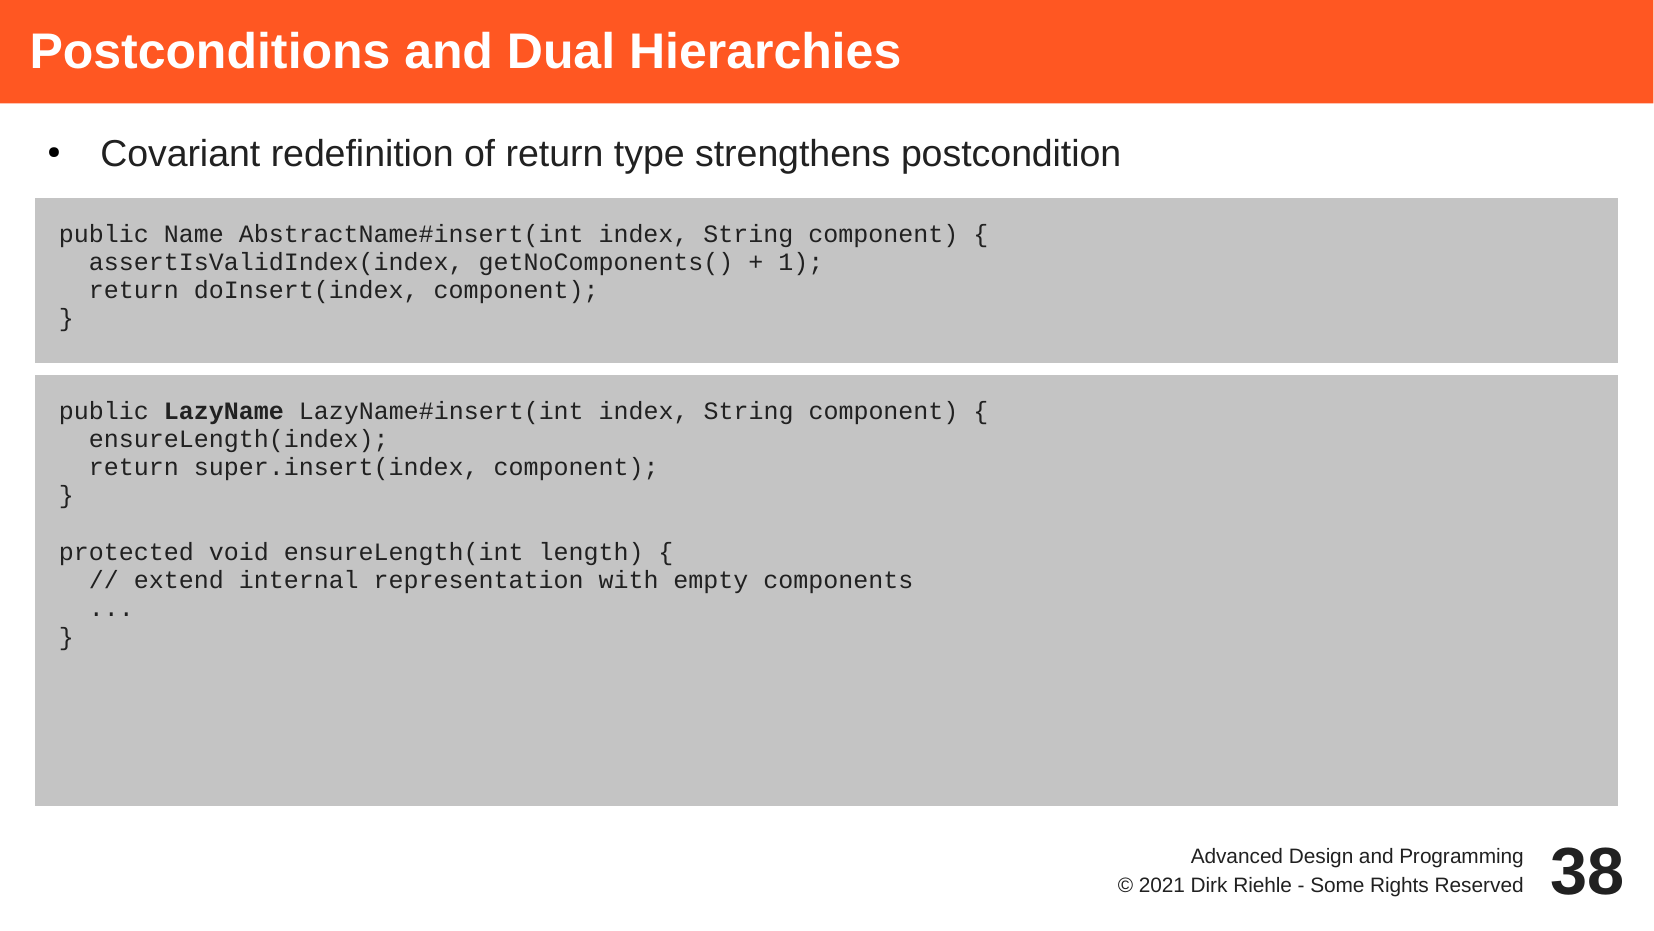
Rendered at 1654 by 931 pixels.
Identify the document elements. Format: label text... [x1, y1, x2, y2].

title Postconditions and Dual Hierarchies [0, 0, 1654, 104]
list public LazyName LazyName#insert(int index, String component) { ensureLength(index); return super.insert(index, component); } protected void ensureLength(int length) { // extend internal representation with empty components ... } [29, 369, 1625, 813]
list public Name AbstractName#insert(int index, String component) { assertIsValidIndex(index, getNoComponents() + 1); return doInsert(index, component); } [29, 191, 1625, 363]
list Covariant redefinition of return type strengthens postcondition [29, 132, 1625, 186]
